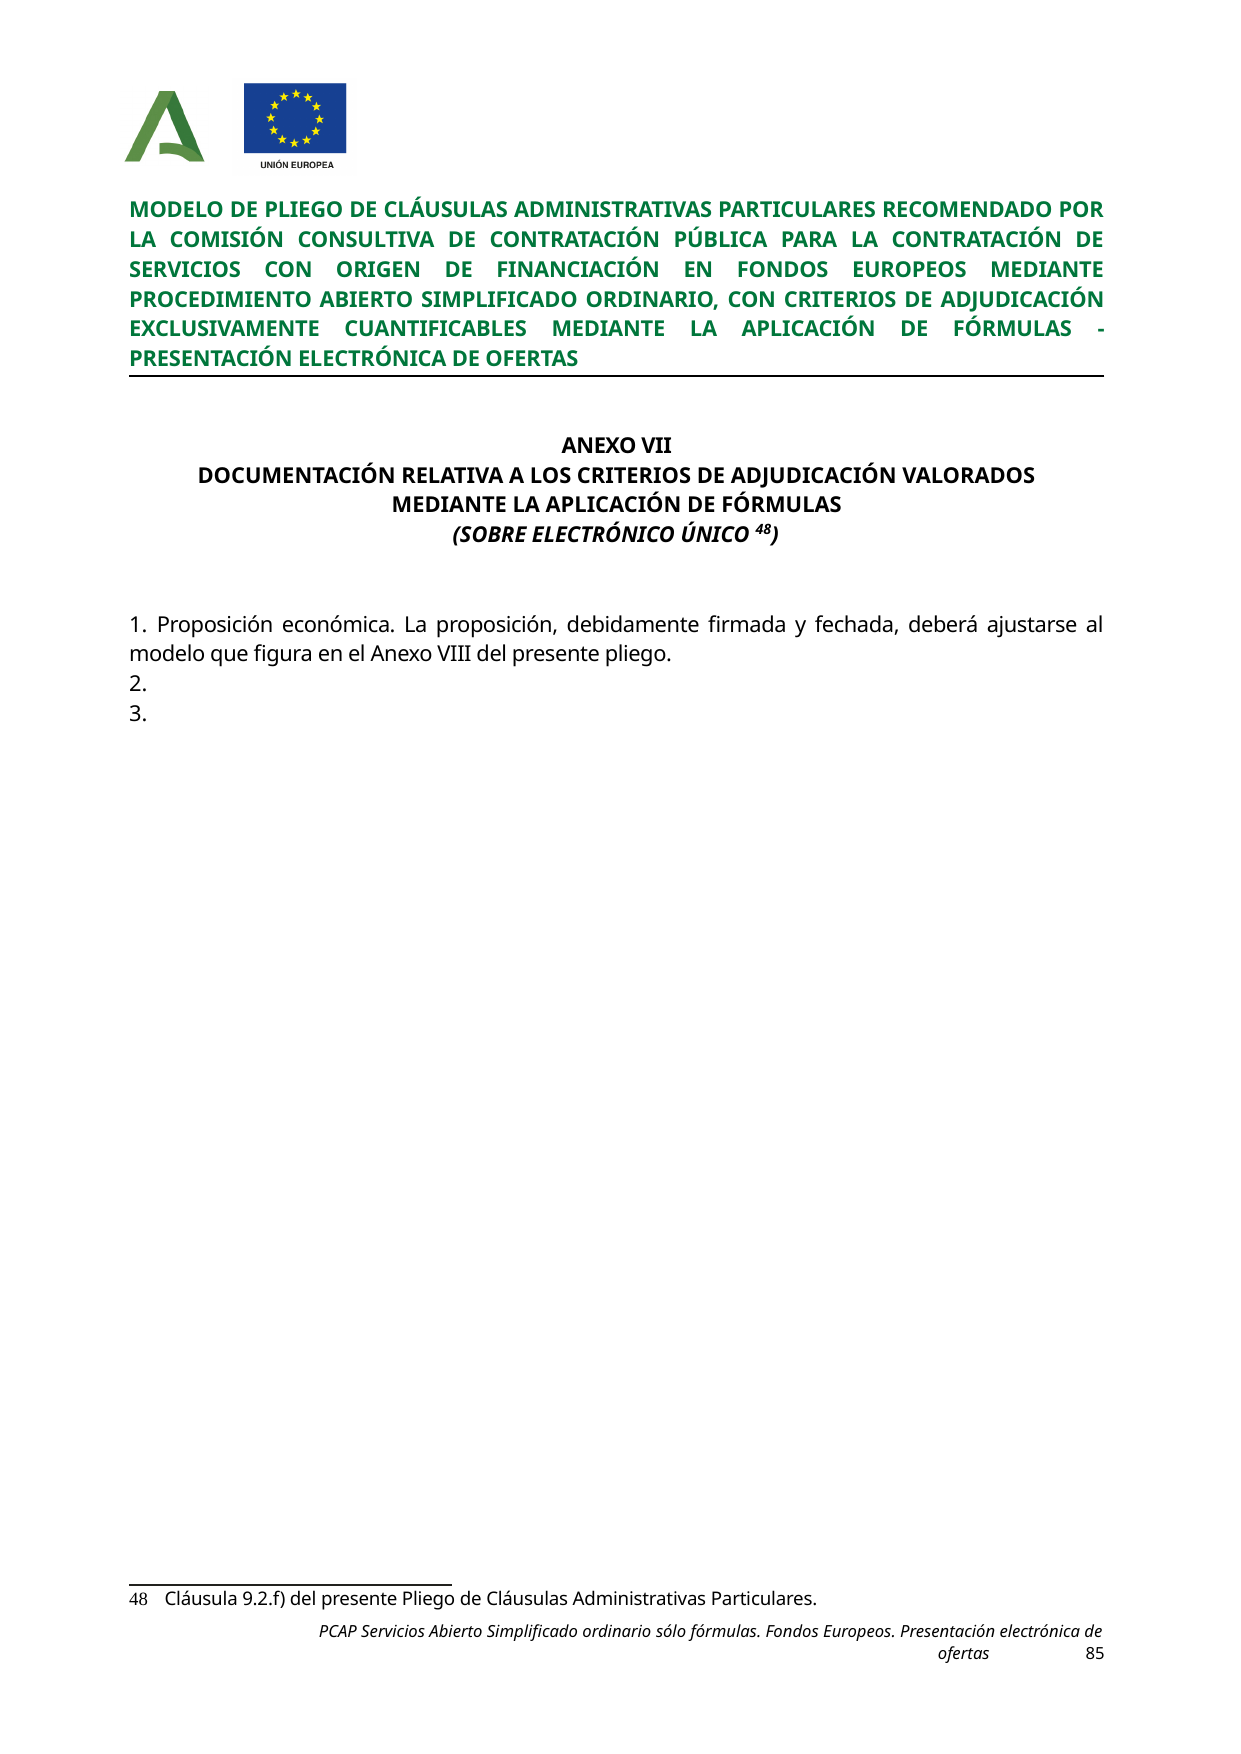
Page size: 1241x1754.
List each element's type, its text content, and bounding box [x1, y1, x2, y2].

text MODELO DE PLIEGO DE CLÁUSULAS ADMINISTRATIVAS PARTICULARES RECOMENDADO POR LA COMISIÓN CONSULTIVA DE CONTRATACIÓN PÚBLICA PARA LA CONTRATACIÓN DE SERVICIOS CON ORIGEN DE FINANCIACIÓN EN FONDOS EUROPEOS MEDIANTE PROCEDIMIENTO ABIERTO SIMPLIFICADO ORDINARIO, CON CRITERIOS DE ADJUDICACIÓN EXCLUSIVAMENTE CUANTIFICABLES MEDIANTE LA APLICACIÓN DE FÓRMULAS - PRESENTACIÓN ELECTRÓNICA DE OFERTAS [129, 194, 1104, 375]
text 3. [129, 698, 1104, 728]
text DOCUMENTACIÓN RELATIVA A LOS CRITERIOS DE ADJUDICACIÓN VALORADOS [129, 460, 1104, 489]
text 2. [129, 668, 1104, 698]
text (SOBRE ELECTRÓNICO ÚNICO ) [129, 519, 1104, 549]
text 1. Proposición económica. La proposición, debidamente firmada y fechada, deberá ajustarse al modelo que figura en el Anexo VIII del presente pliego. [129, 609, 1104, 668]
text ANEXO VII [129, 430, 1104, 460]
text Cláusula 9.2.f) del presente Pliego de Cláusulas Administrativas Particulares. [129, 1585, 1104, 1611]
picture [120, 86, 209, 166]
text MEDIANTE LA APLICACIÓN DE FÓRMULAS [129, 489, 1104, 519]
picture [232, 78, 358, 176]
